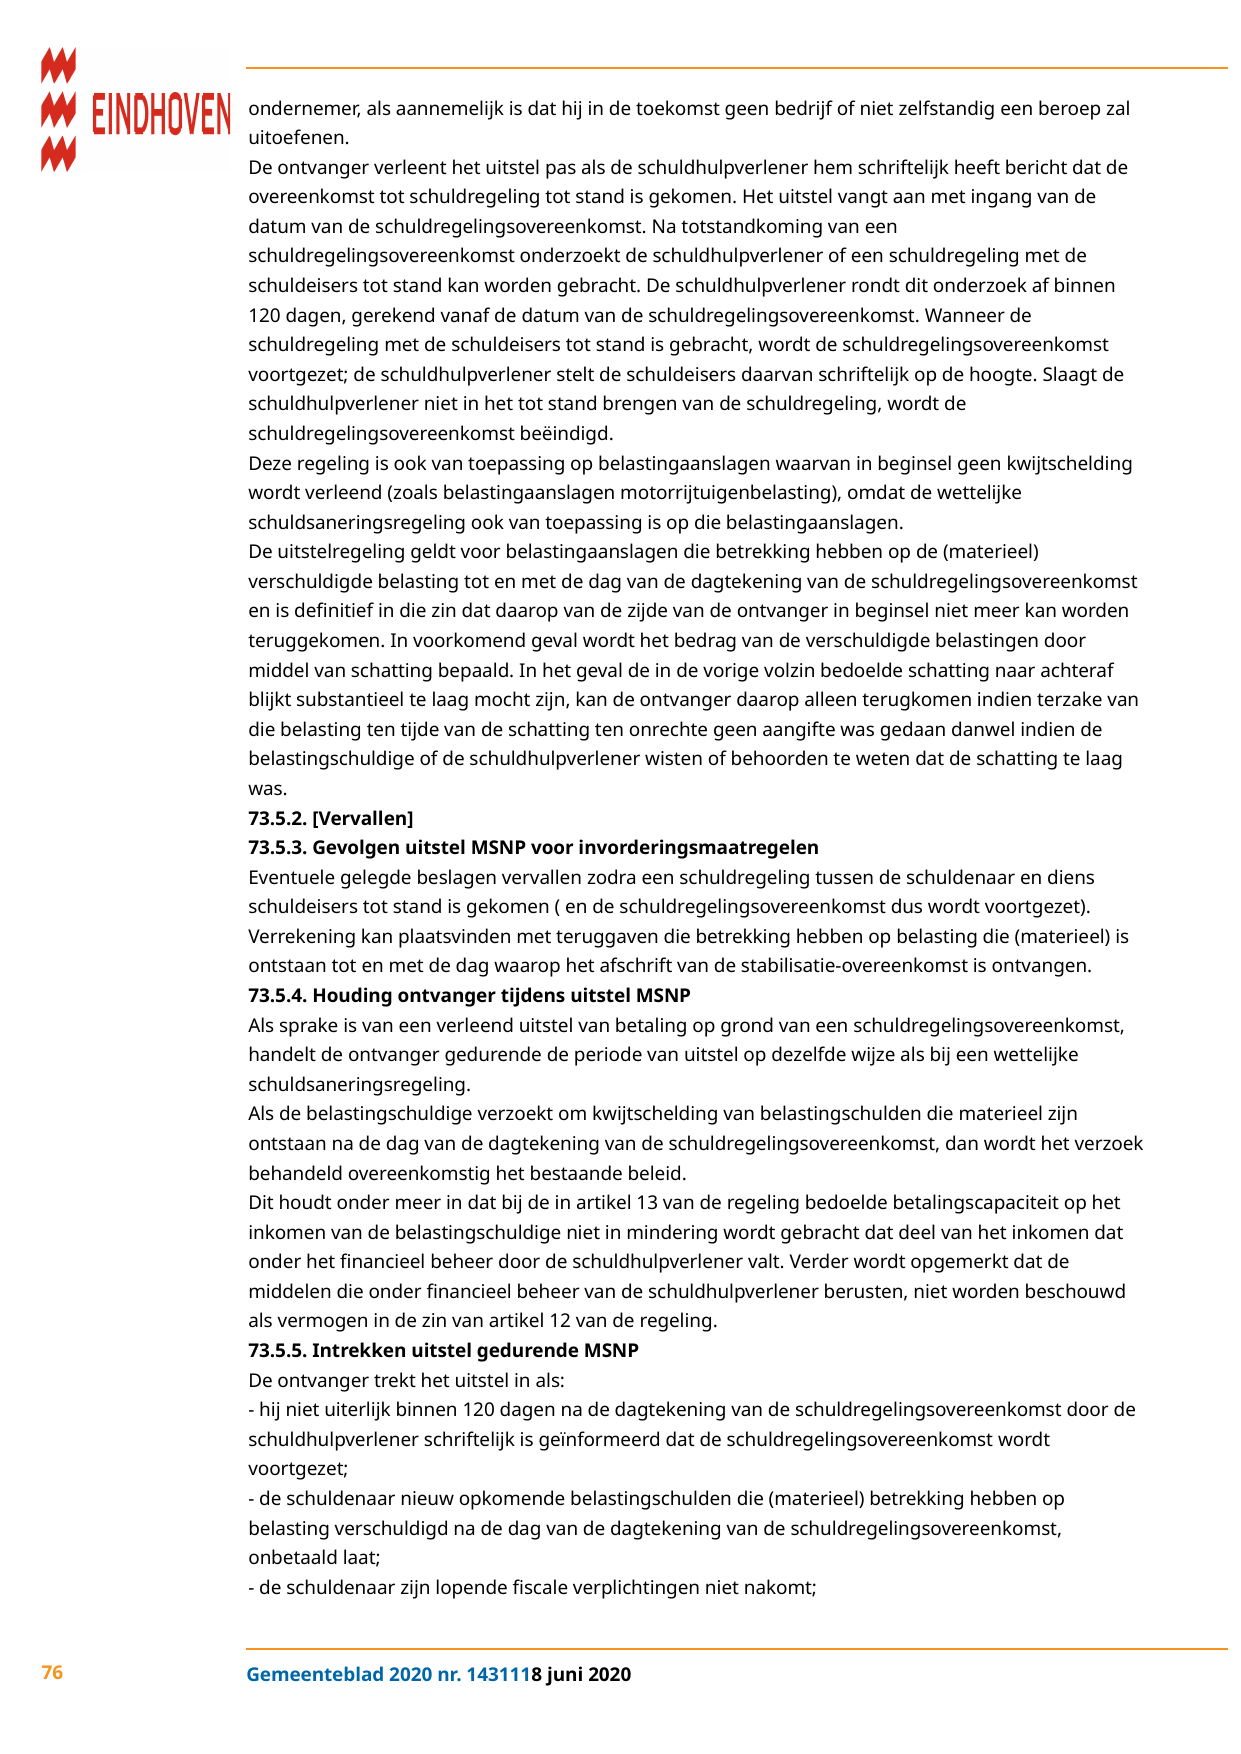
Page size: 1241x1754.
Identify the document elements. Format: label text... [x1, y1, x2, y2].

text Eventuele gelegde beslagen vervallen zodra een schuldregeling tussen de schuldenaar en diens schuldeisers tot stand is gekomen ( en de schuldregelingsovereenkomst dus wordt voortgezet). Verrekening kan plaatsvinden met teruggaven die betrekking hebben op belasting die (materieel) is ontstaan tot en met de dag waarop het afschrift van de stabilisatie-overeenkomst is ontvangen. [248, 864, 1152, 978]
text Dit houdt onder meer in dat bij de in artikel 13 van de regeling bedoelde betalingscapaciteit op het inkomen van de belastingschuldige niet in mindering wordt gebracht dat deel van het inkomen dat onder het financieel beheer door de schuldhulpverlener valt. Verder wordt opgemerkt dat de middelen die onder financieel beheer van de schuldhulpverlener berusten, niet worden beschouwd als vermogen in de zin van artikel 12 van de regeling. [248, 1189, 1152, 1333]
text 73.5.3. Gevolgen uitstel MSNP voor invorderingsmaatregelen [248, 834, 1152, 860]
text ondernemer, als aannemelijk is dat hij in de toekomst geen bedrijf of niet zelfstandig een beroep zal uitoefenen. [248, 95, 1152, 150]
text - hij niet uiterlijk binnen 120 dagen na de dagtekening van de schuldregelingsovereenkomst door de schuldhulpverlener schriftelijk is geïnformeerd dat de schuldregelingsovereenkomst wordt voortgezet; [248, 1396, 1152, 1481]
text 73.5.4. Houding ontvanger tijdens uitstel MSNP [248, 982, 1152, 1008]
text De ontvanger trekt het uitstel in als: [248, 1367, 1152, 1393]
text 73.5.2. [Vervallen] [248, 805, 1152, 831]
text De uitstelregeling geldt voor belastingaanslagen die betrekking hebben op de (materieel) verschuldigde belasting tot en met de dag van de dagtekening van de schuldregelingsovereenkomst en is definitief in die zin dat daarop van de zijde van de ontvanger in beginsel niet meer kan worden teruggekomen. In voorkomend geval wordt het bedrag van de verschuldigde belastingen door middel van schatting bepaald. In het geval de in de vorige volzin bedoelde schatting naar achteraf blijkt substantieel te laag mocht zijn, kan de ontvanger daarop alleen terugkomen indien terzake van die belasting ten tijde van de schatting ten onrechte geen aangifte was gedaan danwel indien de belastingschuldige of de schuldhulpverlener wisten of behoorden te weten dat de schatting te laag was. [248, 538, 1152, 801]
text Deze regeling is ook van toepassing op belastingaanslagen waarvan in beginsel geen kwijtschelding wordt verleend (zoals belastingaanslagen motorrijtuigenbelasting), omdat de wettelijke schuldsaneringsregeling ook van toepassing is op die belastingaanslagen. [248, 450, 1152, 535]
text 73.5.5. Intrekken uitstel gedurende MSNP [248, 1337, 1152, 1363]
text - de schuldenaar nieuw opkomende belastingschulden die (materieel) betrekking hebben op belasting verschuldigd na de dag van de dagtekening van de schuldregelingsovereenkomst, onbetaald laat; [248, 1485, 1152, 1570]
text De ontvanger verleent het uitstel pas als de schuldhulpverlener hem schriftelijk heeft bericht dat de overeenkomst tot schuldregeling tot stand is gekomen. Het uitstel vangt aan met ingang van de datum van de schuldregelingsovereenkomst. Na totstandkoming van een schuldregelingsovereenkomst onderzoekt de schuldhulpverlener of een schuldregeling met de schuldeisers tot stand kan worden gebracht. De schuldhulpverlener rondt dit onderzoek af binnen 120 dagen, gerekend vanaf de datum van de schuldregelingsovereenkomst. Wanneer de schuldregeling met de schuldeisers tot stand is gebracht, wordt de schuldregelingsovereenkomst voortgezet; de schuldhulpverlener stelt de schuldeisers daarvan schriftelijk op de hoogte. Slaagt de schuldhulpverlener niet in het tot stand brengen van de schuldregeling, wordt de schuldregelingsovereenkomst beëindigd. [248, 154, 1152, 446]
picture [41, 47, 231, 172]
text Als de belastingschuldige verzoekt om kwijtschelding van belastingschulden die materieel zijn ontstaan na de dag van de dagtekening van de schuldregelingsovereenkomst, dan wordt het verzoek behandeld overeenkomstig het bestaande beleid. [248, 1101, 1152, 1186]
text Als sprake is van een verleend uitstel van betaling op grond van een schuldregelingsovereenkomst, handelt de ontvanger gedurende de periode van uitstel op dezelfde wijze als bij een wettelijke schuldsaneringsregeling. [248, 1012, 1152, 1097]
text - de schuldenaar zijn lopende fiscale verplichtingen niet nakomt; [248, 1574, 1152, 1600]
